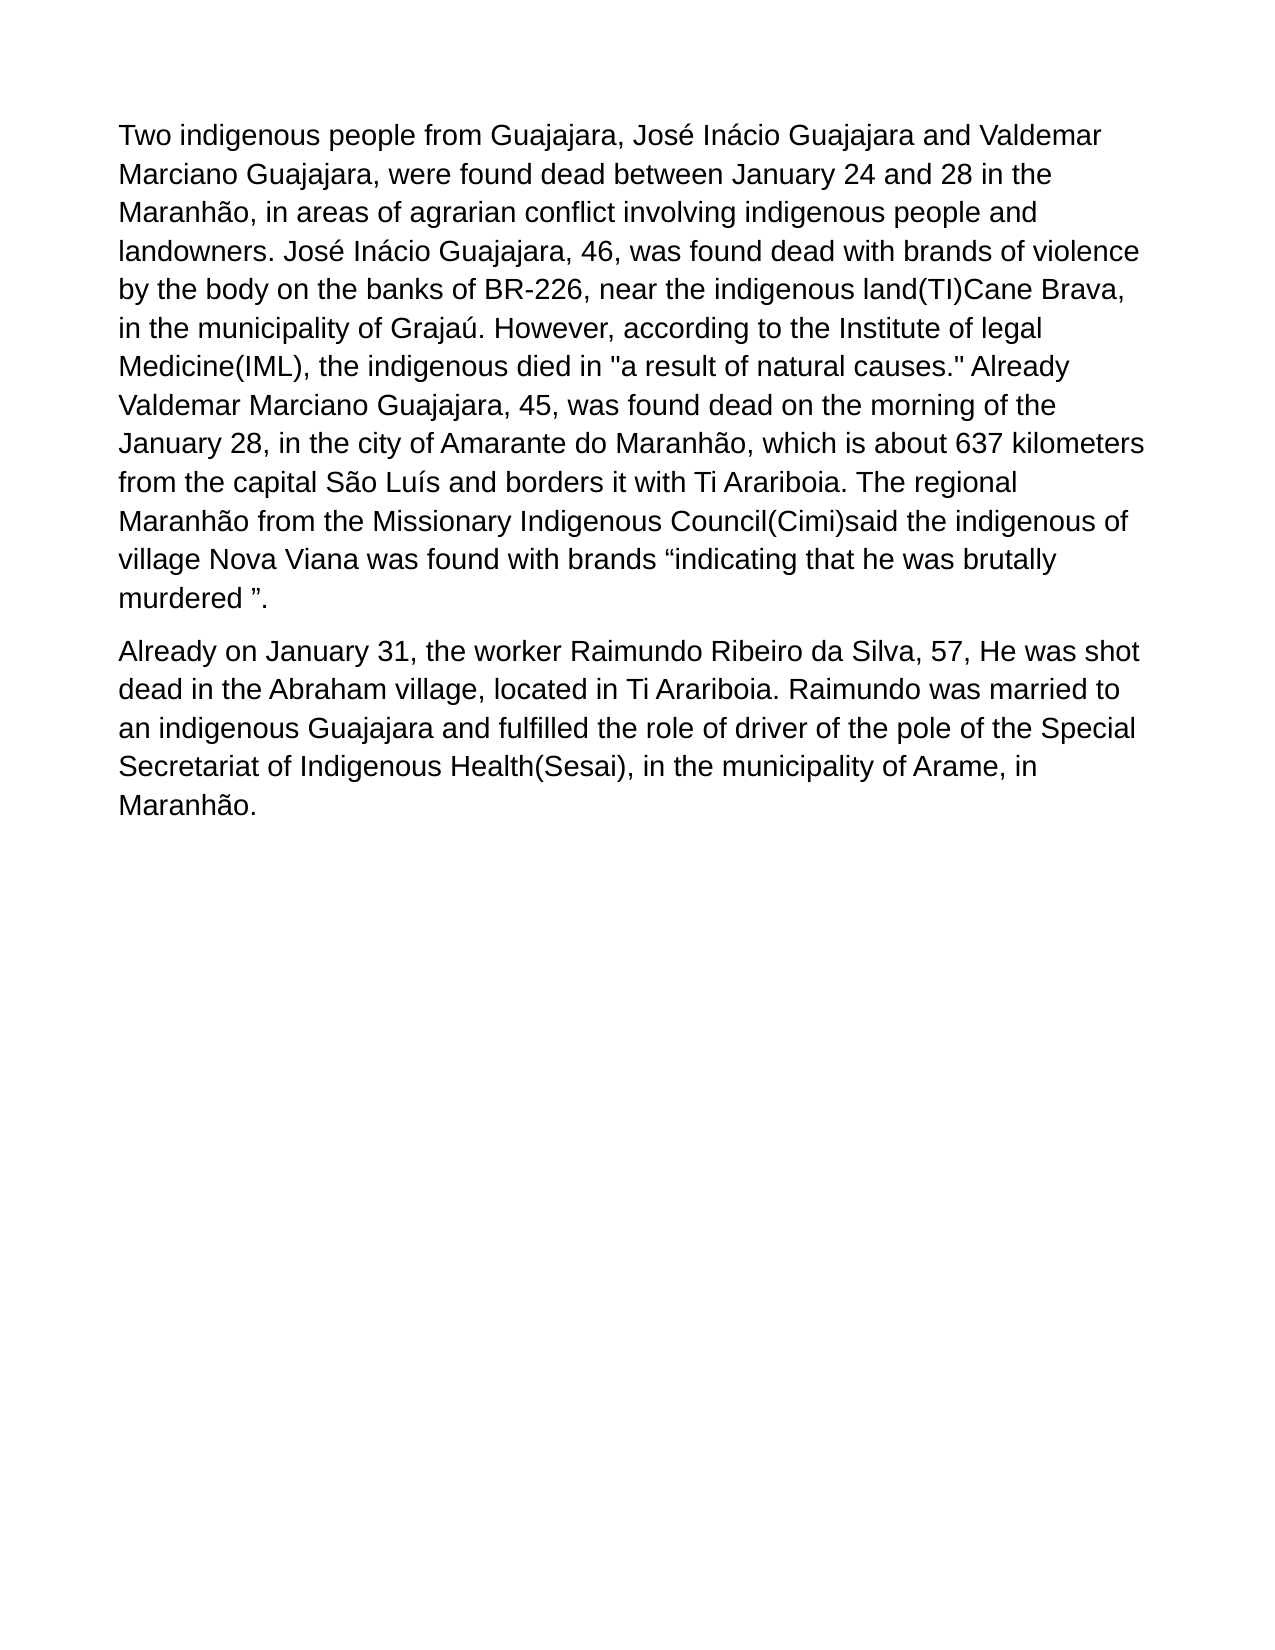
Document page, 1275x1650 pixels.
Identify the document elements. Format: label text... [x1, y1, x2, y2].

text Two indigenous people from Guajajara, José Inácio Guajajara and Valdemar Marciano Guajajara, were found dead between January 24 and 28 in the Maranhão, in areas of agrarian conflict involving indigenous people and landowners. José Inácio Guajajara, 46, was found dead with brands of violence by the body on the banks of BR-226, near the indigenous land(TI)Cane Brava, in the municipality of Grajaú. However, according to the Institute of legal Medicine(IML), the indigenous died in "a result of natural causes." Already Valdemar Marciano Guajajara, 45, was found dead on the morning of the January 28, in the city of Amarante do Maranhão, which is about 637 kilometers from the capital São Luís and borders it with Ti Arariboia. The regional Maranhão from the Missionary Indigenous Council(Cimi)said the indigenous of village Nova Viana was found with brands “indicating that he was brutally murdered ”. [118, 118, 1157, 614]
text Already on January 31, the worker Raimundo Ribeiro da Silva, 57, He was shot dead in the Abraham village, located in Ti Arariboia. Raimundo was married to an indigenous Guajajara and fulfilled the role of driver of the pole of the Special Secretariat of Indigenous Health(Sesai), in the municipality of Arame, in Maranhão. [118, 634, 1157, 821]
